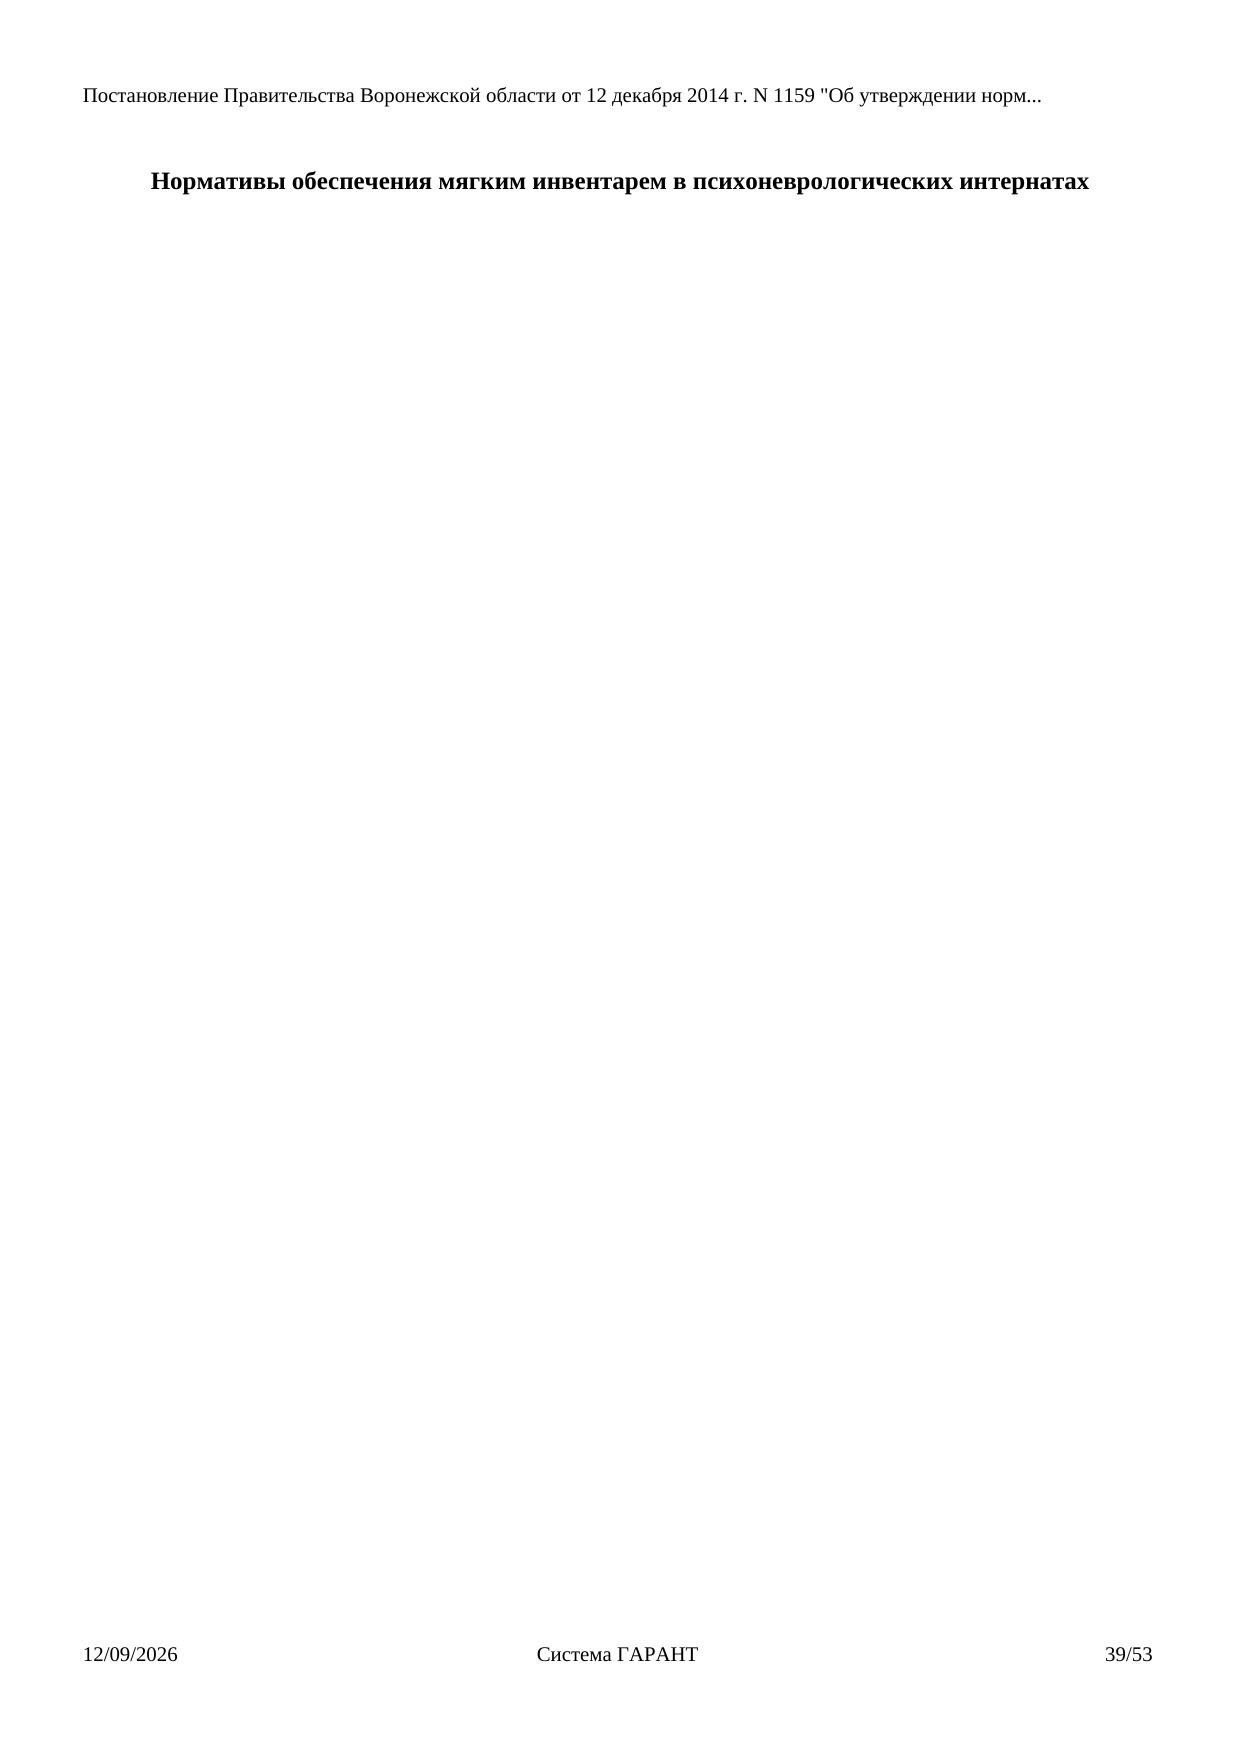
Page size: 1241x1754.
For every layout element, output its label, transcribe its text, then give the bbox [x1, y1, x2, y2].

subtitle Нормативы обеспечения мягким инвентарем в психоневрологических интернатах [83, 166, 1157, 195]
